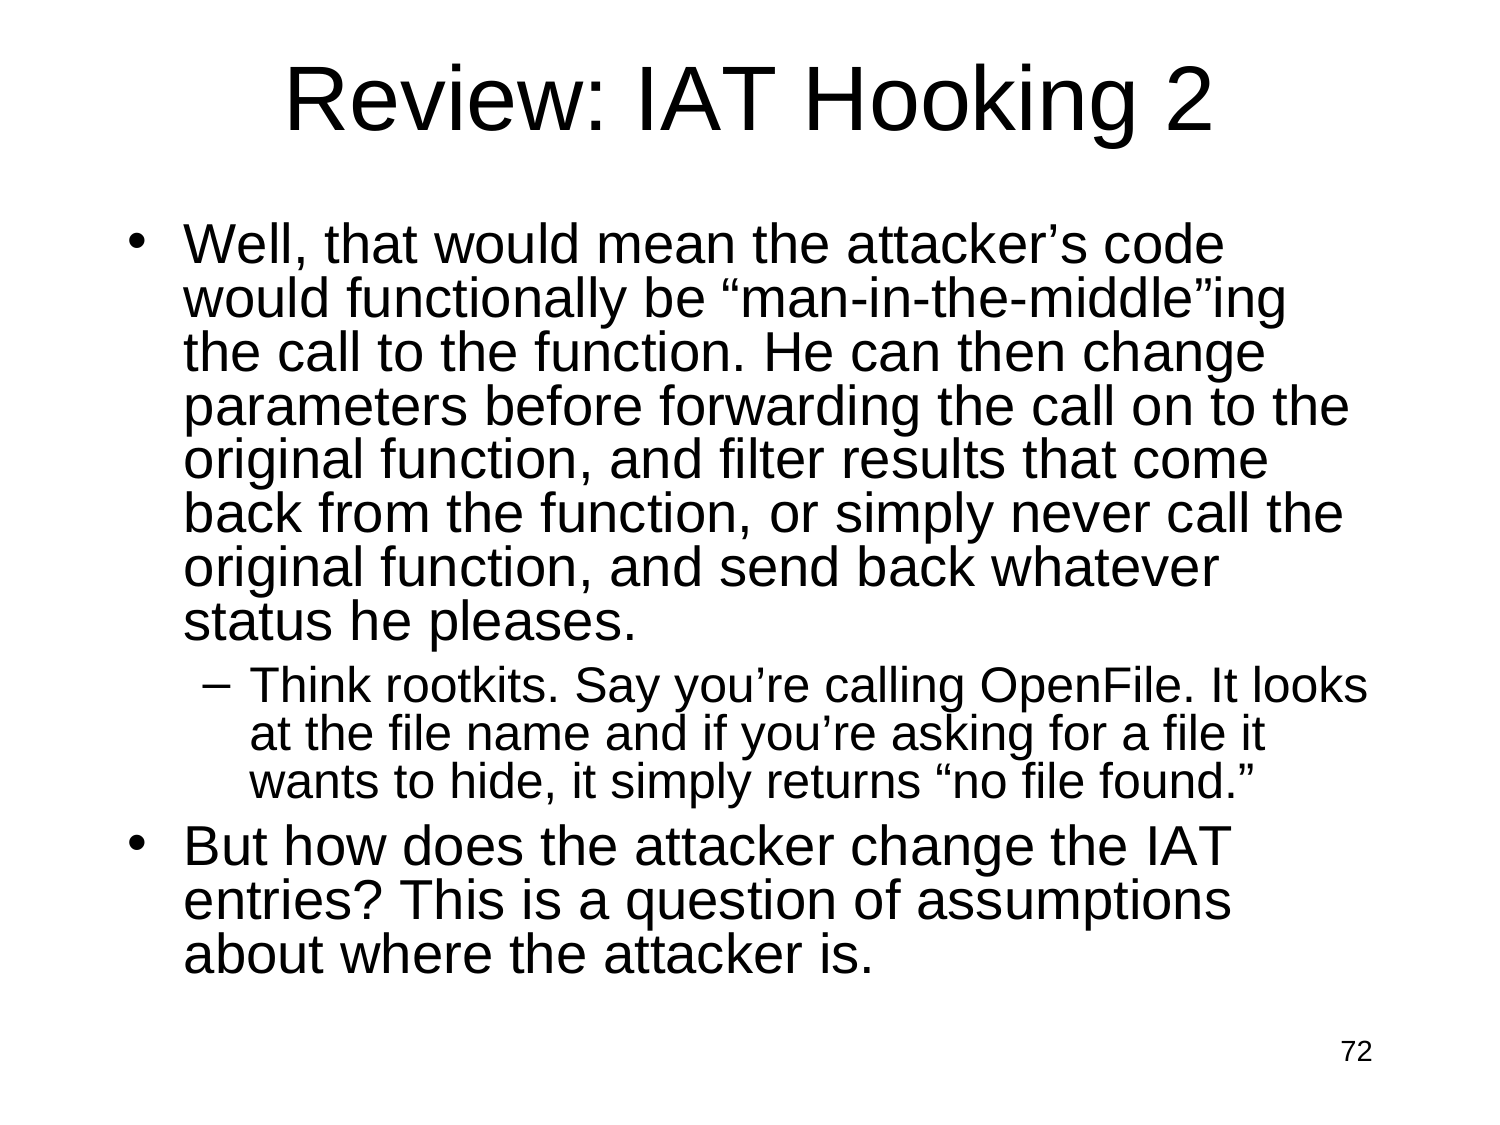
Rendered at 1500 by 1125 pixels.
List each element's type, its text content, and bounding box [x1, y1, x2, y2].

text_box [1074, 1025, 1388, 1101]
list Well, that would mean the attacker’s code would functionally be “man-in-the-middle”ing the call to the function. He can then change parameters before forwarding the call on to the original function, and filter results that come back from the function, or simply never call the original function, and send back whatever status he pleases. Think rootkits. Say you’re calling OpenFile. It looks at the file name and if you’re asking for a file it wants to hide, it simply returns “no file found.” But how does the attacker change the IAT entries? This is a question of assumptions about where the attacker is. [112, 212, 1388, 1000]
title Review: IAT Hooking 2 [0, 0, 1500, 188]
